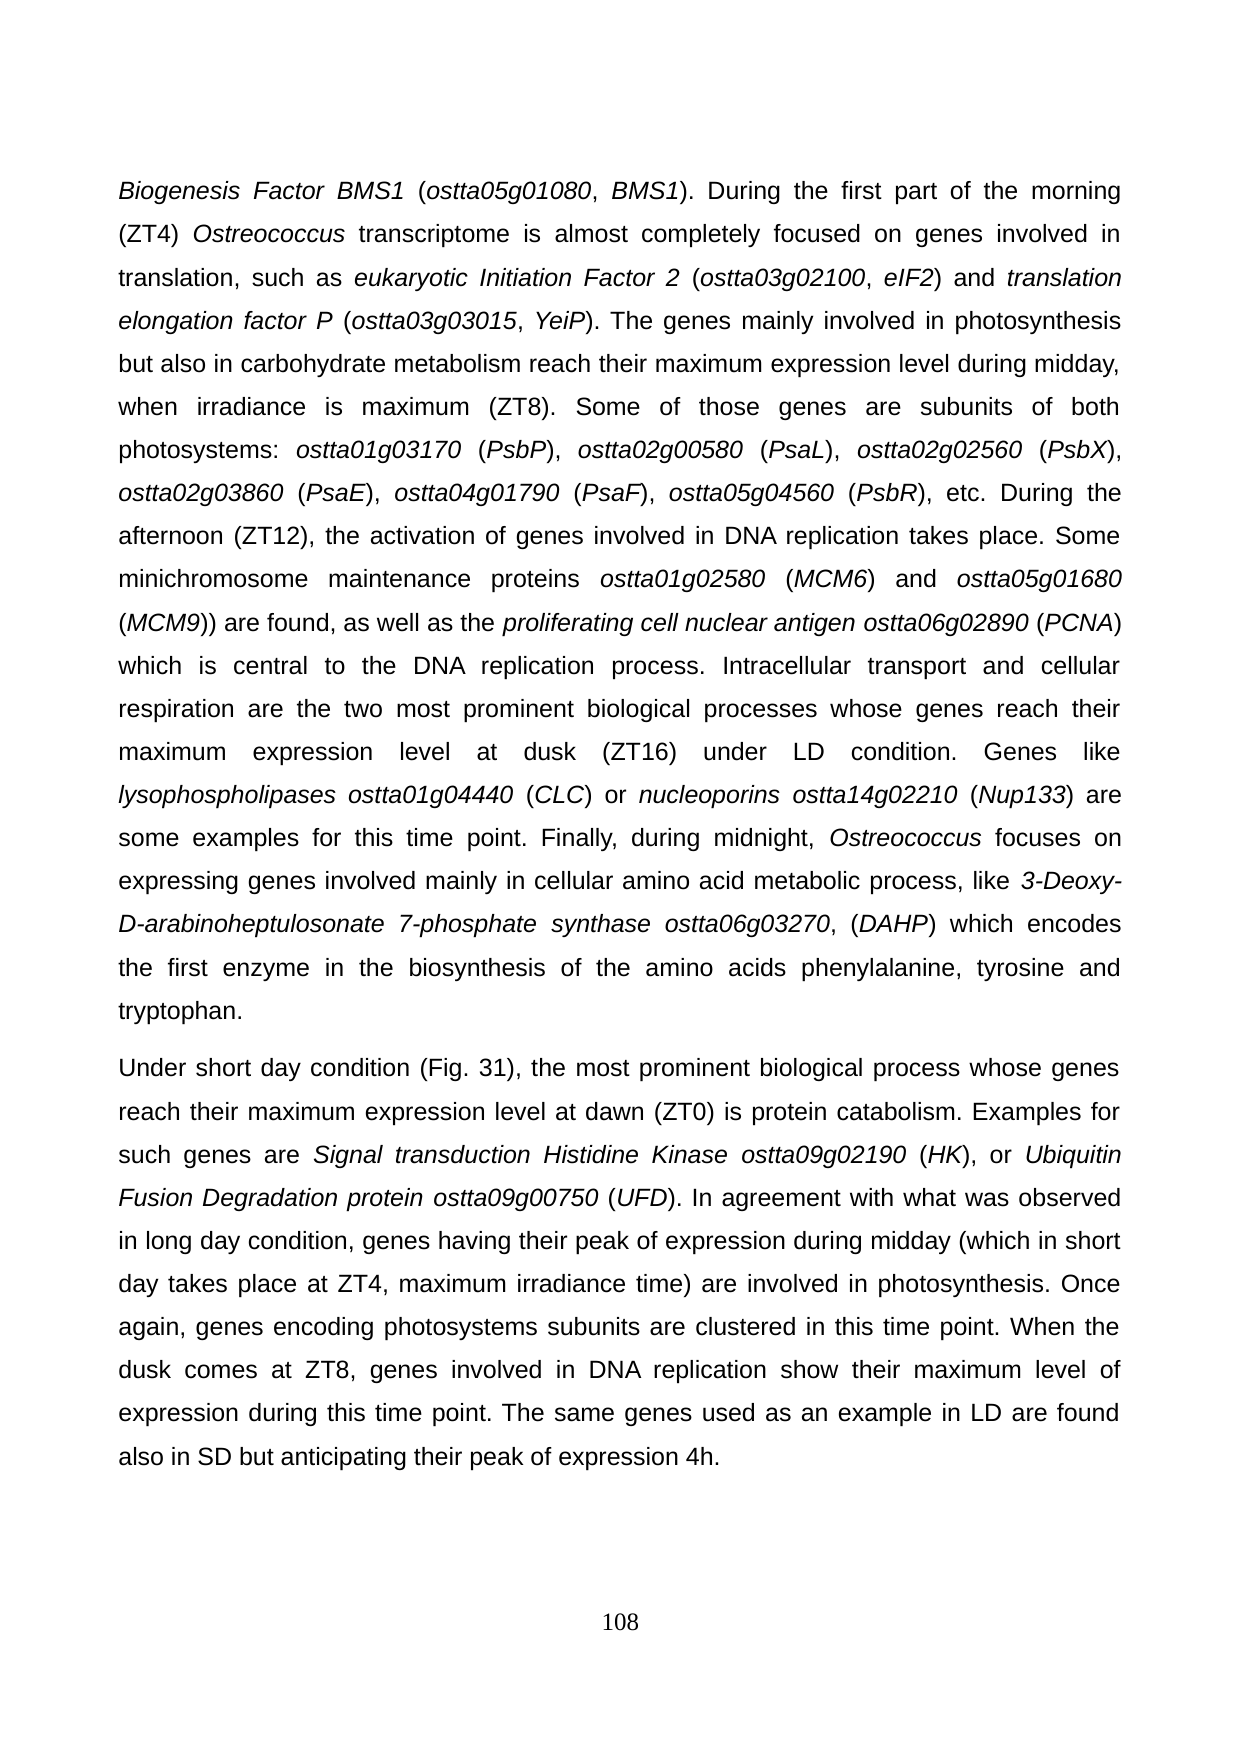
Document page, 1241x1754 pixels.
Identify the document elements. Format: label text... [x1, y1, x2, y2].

text Under short day condition (Fig. 31), the most prominent biological process whose genes reach their maximum expression level at dawn (ZT0) is protein catabolism. Examples for such genes are Signal transduction Histidine Kinase ostta09g02190 (HK), or Ubiquitin Fusion Degradation protein ostta09g00750 (UFD). In agreement with what was observed in long day condition, genes having their peak of expression during midday (which in short day takes place at ZT4, maximum irradiance time) are involved in photosynthesis. Once again, genes encoding photosystems subunits are clustered in this time point. When the dusk comes at ZT8, genes involved in DNA replication show their maximum level of expression during this time point. The same genes used as an example in LD are found also in SD but anticipating their peak of expression 4h. [118, 1053, 1122, 1470]
text Biogenesis Factor BMS1 (ostta05g01080, BMS1). During the first part of the morning (ZT4) Ostreococcus transcriptome is almost completely focused on genes involved in translation, such as eukaryotic Initiation Factor 2 (ostta03g02100, eIF2) and translation elongation factor P (ostta03g03015, YeiP). The genes mainly involved in photosynthesis but also in carbohydrate metabolism reach their maximum expression level during midday, when irradiance is maximum (ZT8). Some of those genes are subunits of both photosystems: ostta01g03170 (PsbP), ostta02g00580 (PsaL), ostta02g02560 (PsbX), ostta02g03860 (PsaE), ostta04g01790 (PsaF), ostta05g04560 (PsbR), etc. During the afternoon (ZT12), the activation of genes involved in DNA replication takes place. Some minichromosome maintenance proteins ostta01g02580 (MCM6) and ostta05g01680 (MCM9)) are found, as well as the proliferating cell nuclear antigen ostta06g02890 (PCNA) which is central to the DNA replication process. Intracellular transport and cellular respiration are the two most prominent biological processes whose genes reach their maximum expression level at dusk (ZT16) under LD condition. Genes like lysophospholipases ostta01g04440 (CLC) or nucleoporins ostta14g02210 (Nup133) are some examples for this time point. Finally, during midnight, Ostreococcus focuses on expressing genes involved mainly in cellular amino acid metabolic process, like 3-Deoxy-D-arabinoheptulosonate 7-phosphate synthase ostta06g03270, (DAHP) which encodes the first enzyme in the biosynthesis of the amino acids phenylalanine, tyrosine and tryptophan. [118, 176, 1122, 1024]
